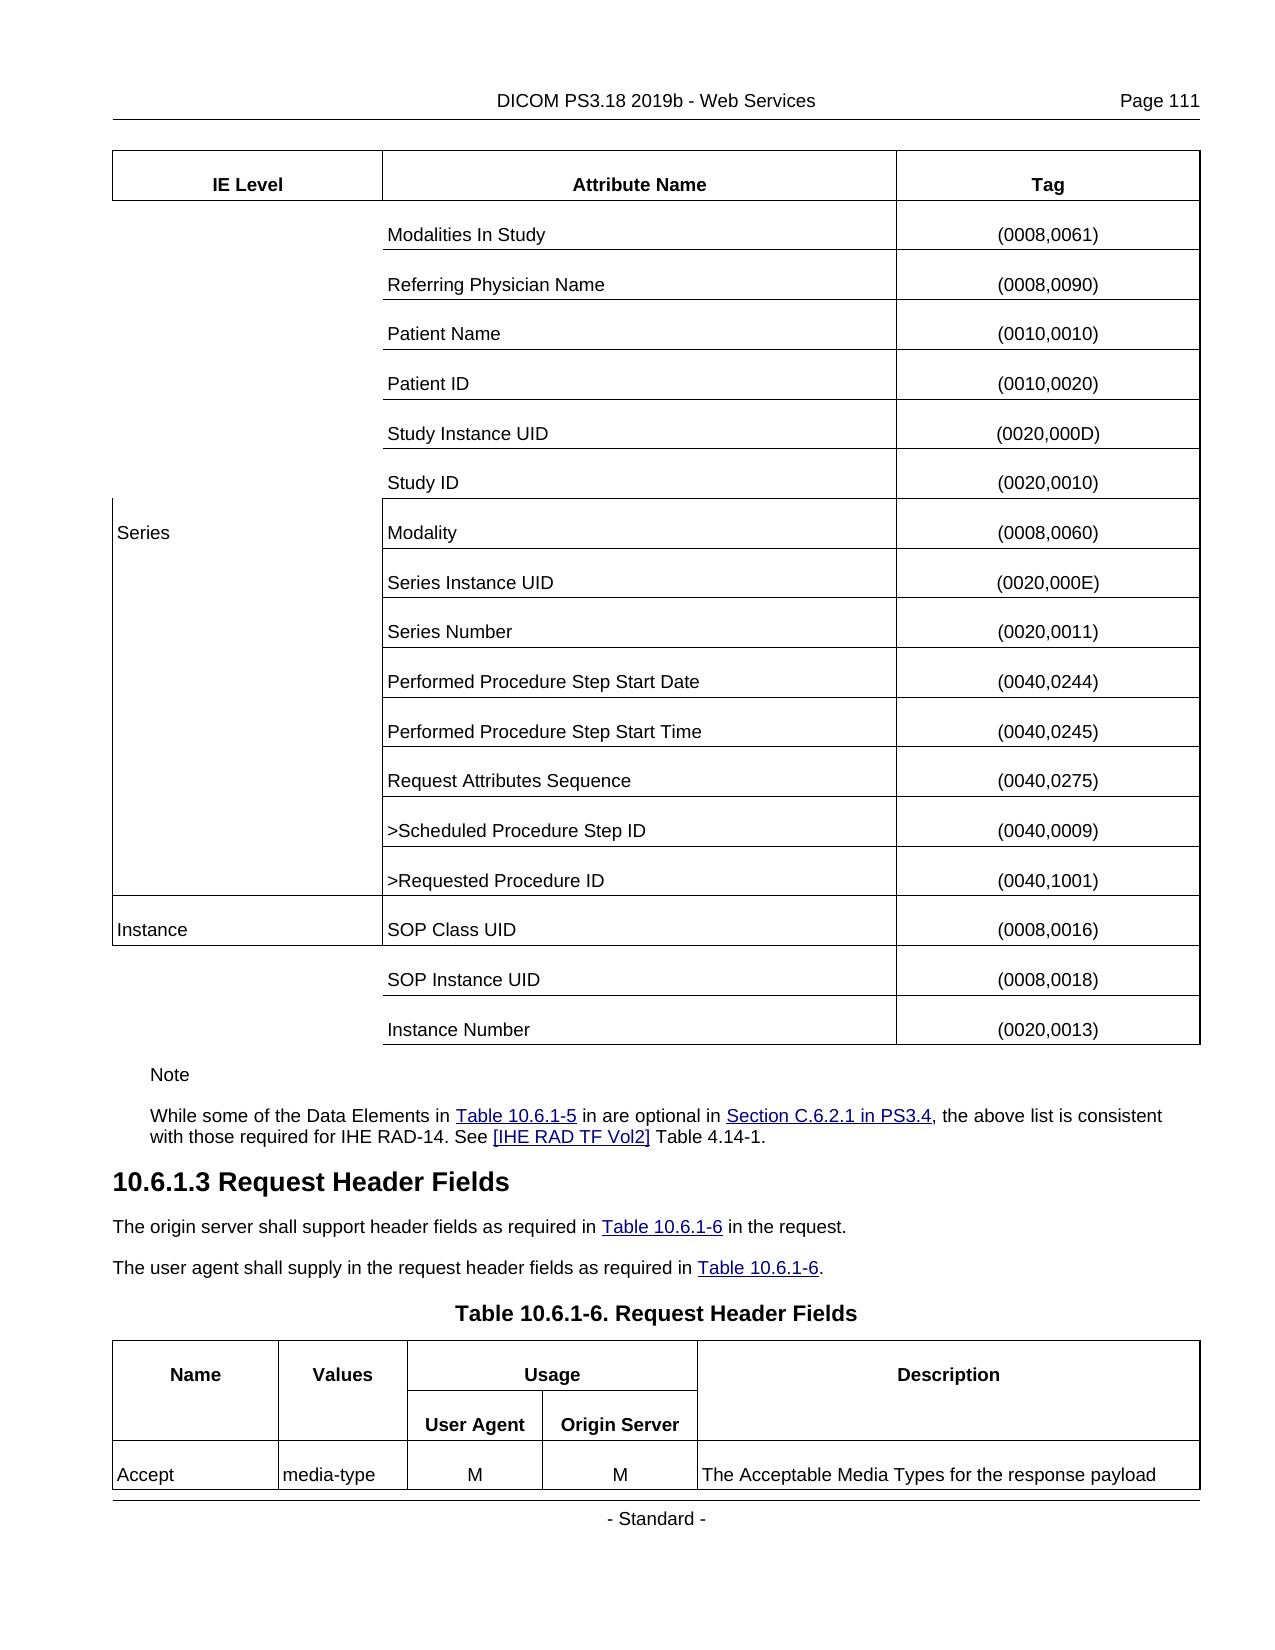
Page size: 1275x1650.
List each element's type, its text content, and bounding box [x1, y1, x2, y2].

table_cell Instance [113, 896, 382, 945]
table_cell The Acceptable Media Types for the response payload [698, 1441, 1199, 1489]
table_cell Origin Server [543, 1391, 697, 1439]
table_header Name [113, 1341, 278, 1439]
text 10.6.1.3 Request Header Fields [112, 1166, 1200, 1198]
table_cell (0040,0009) [897, 797, 1199, 846]
table_cell Patient ID [383, 350, 896, 398]
table_cell (0040,1001) [897, 847, 1199, 895]
table_cell (0020,000D) [897, 400, 1199, 448]
text Note [150, 1064, 1162, 1086]
table_cell Performed Procedure Step Start Time [383, 698, 896, 746]
table_cell M [543, 1441, 697, 1489]
table_cell Performed Procedure Step Start Date [383, 648, 896, 697]
table_cell >Scheduled Procedure Step ID [383, 797, 896, 846]
table_cell Series Number [383, 598, 896, 647]
table_header Tag [897, 151, 1199, 200]
table_cell (0020,000E) [897, 549, 1199, 597]
table_cell (0008,0016) [897, 896, 1199, 945]
text While some of the Data Elements in Table 10.6.1-5 in are optional in Section C.6.2.1 in PS3.4, the above list is consistent with those required for IHE RAD-14. See [IHE RAD TF Vol2] Table 4.14-1. [150, 1104, 1162, 1148]
table_header Usage [408, 1341, 697, 1390]
text The user agent shall supply in the request header fields as required in Table 10.6.1-6. [112, 1257, 1200, 1278]
table_cell Accept [113, 1441, 278, 1489]
table_cell Patient Name [383, 300, 896, 349]
table_cell (0040,0244) [897, 648, 1199, 697]
table_cell (0008,0090) [897, 250, 1199, 299]
table_cell M [408, 1441, 542, 1489]
table_cell Study ID [383, 449, 896, 498]
table_cell media-type [279, 1441, 407, 1489]
table_cell Request Attributes Sequence [383, 747, 896, 796]
text The origin server shall support header fields as required in Table 10.6.1-6 in the request. [112, 1216, 1200, 1238]
table_cell (0008,0018) [897, 946, 1199, 995]
table_cell Study Instance UID [383, 400, 896, 448]
table_header Attribute Name [383, 151, 896, 200]
table_cell (0010,0020) [897, 350, 1199, 398]
table_cell SOP Class UID [383, 896, 896, 945]
table_cell SOP Instance UID [383, 946, 896, 995]
table_cell Instance Number [383, 996, 896, 1044]
table_cell (0010,0010) [897, 300, 1199, 349]
table_header Description [698, 1341, 1199, 1439]
table_cell (0040,0245) [897, 698, 1199, 746]
table_cell (0040,0275) [897, 747, 1199, 796]
table_cell >Requested Procedure ID [383, 847, 896, 895]
table_cell Series Instance UID [383, 549, 896, 597]
text Table 10.6.1-6. Request Header Fields [112, 1301, 1200, 1327]
table_cell (0008,0060) [897, 499, 1199, 547]
table_cell (0020,0011) [897, 598, 1199, 647]
table_cell Modalities In Study [383, 201, 896, 249]
table_cell Series [113, 498, 382, 895]
table_header Values [279, 1341, 407, 1439]
table_header IE Level [113, 151, 382, 200]
table_cell (0008,0061) [897, 201, 1199, 249]
table_cell (0020,0010) [897, 449, 1199, 498]
table_cell Referring Physician Name [383, 250, 896, 299]
table_cell User Agent [408, 1391, 542, 1439]
table_cell Modality [383, 499, 896, 547]
table_cell (0020,0013) [897, 996, 1199, 1044]
